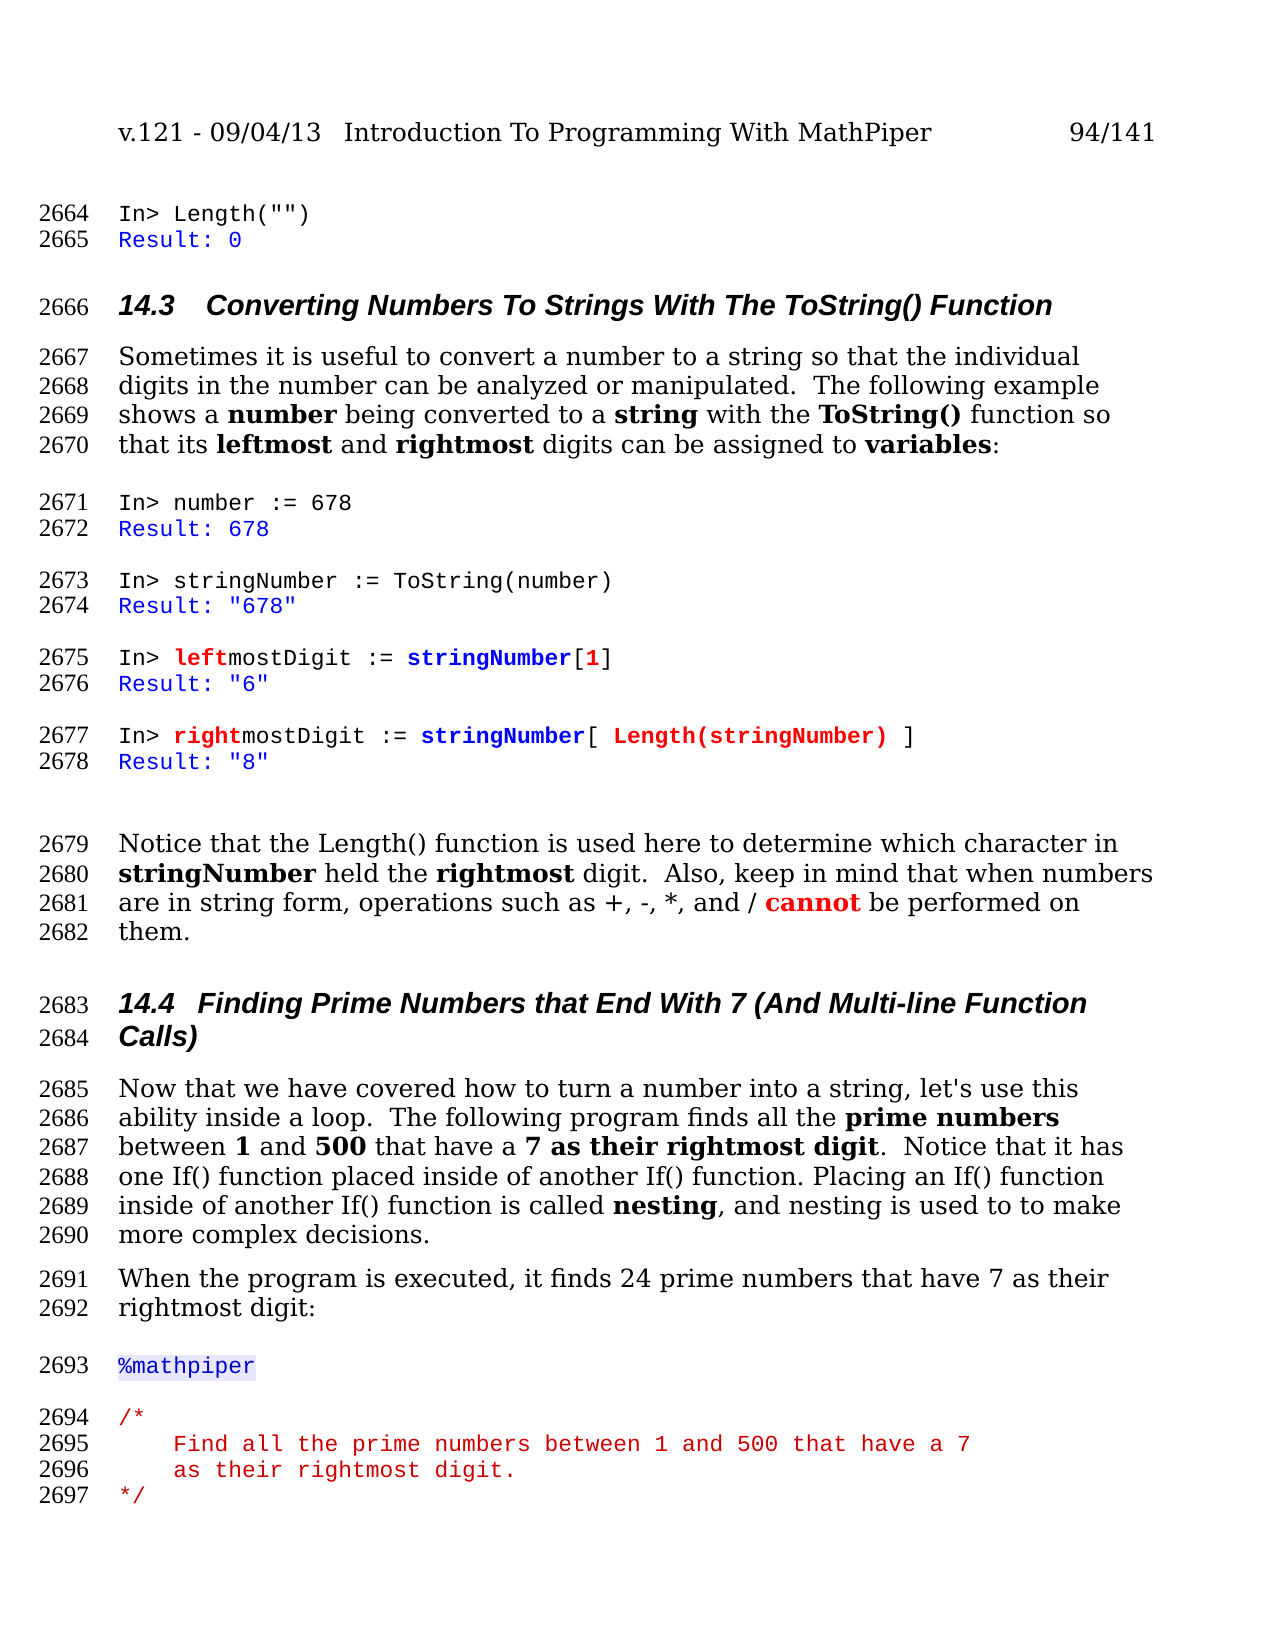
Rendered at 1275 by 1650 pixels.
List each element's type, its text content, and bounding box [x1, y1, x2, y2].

text as their rightmost digit. [118, 1458, 1157, 1484]
text %mathpiper [118, 1355, 1157, 1381]
text Sometimes it is useful to convert a number to a string so that the individual digits in the number can be analyzed or manipulated. The following example shows a number being converted to a string with the ToString() function so that its leftmost and rightmost digits can be assigned to variables: [118, 342, 1157, 459]
text In> number := 678 [118, 491, 1157, 517]
text Result: "678" [118, 595, 1157, 621]
subtitle Converting Numbers To Strings With The ToString() Function [118, 288, 1157, 321]
text /* [118, 1407, 1157, 1432]
text When the program is executed, it finds 24 prime numbers that have 7 as their rightmost digit: [118, 1264, 1157, 1323]
text Now that we have covered how to turn a number into a string, let's use this ability inside a loop. The following program finds all the prime numbers between 1 and 500 that have a 7 as their rightmost digit. Notice that it has one If() function placed inside of another If() function. Placing an If() function inside of another If() function is called nesting, and nesting is used to to make more complex decisions. [118, 1074, 1157, 1249]
text Result: "6" [118, 673, 1157, 699]
text In> rightmostDigit := stringNumber[ Length(stringNumber) ] [118, 724, 1157, 751]
text In> Length("") [118, 203, 1157, 229]
text In> leftmostDigit := stringNumber[1] [118, 647, 1157, 673]
text Result: 0 [118, 229, 1157, 254]
text In> stringNumber := ToString(number) [118, 569, 1157, 595]
text Notice that the Length() function is used here to determine which character in stringNumber held the rightmost digit. Also, keep in mind that when numbers are in string form, operations such as +, -, *, and / cannot be performed on them. [118, 829, 1157, 947]
text Find all the prime numbers between 1 and 500 that have a 7 [118, 1432, 1157, 1458]
subtitle Finding Prime Numbers that End With 7 (And Multi-line Function Calls) [118, 986, 1157, 1053]
text */ [118, 1484, 1157, 1510]
text Result: 678 [118, 517, 1157, 543]
text Result: "8" [118, 751, 1157, 776]
